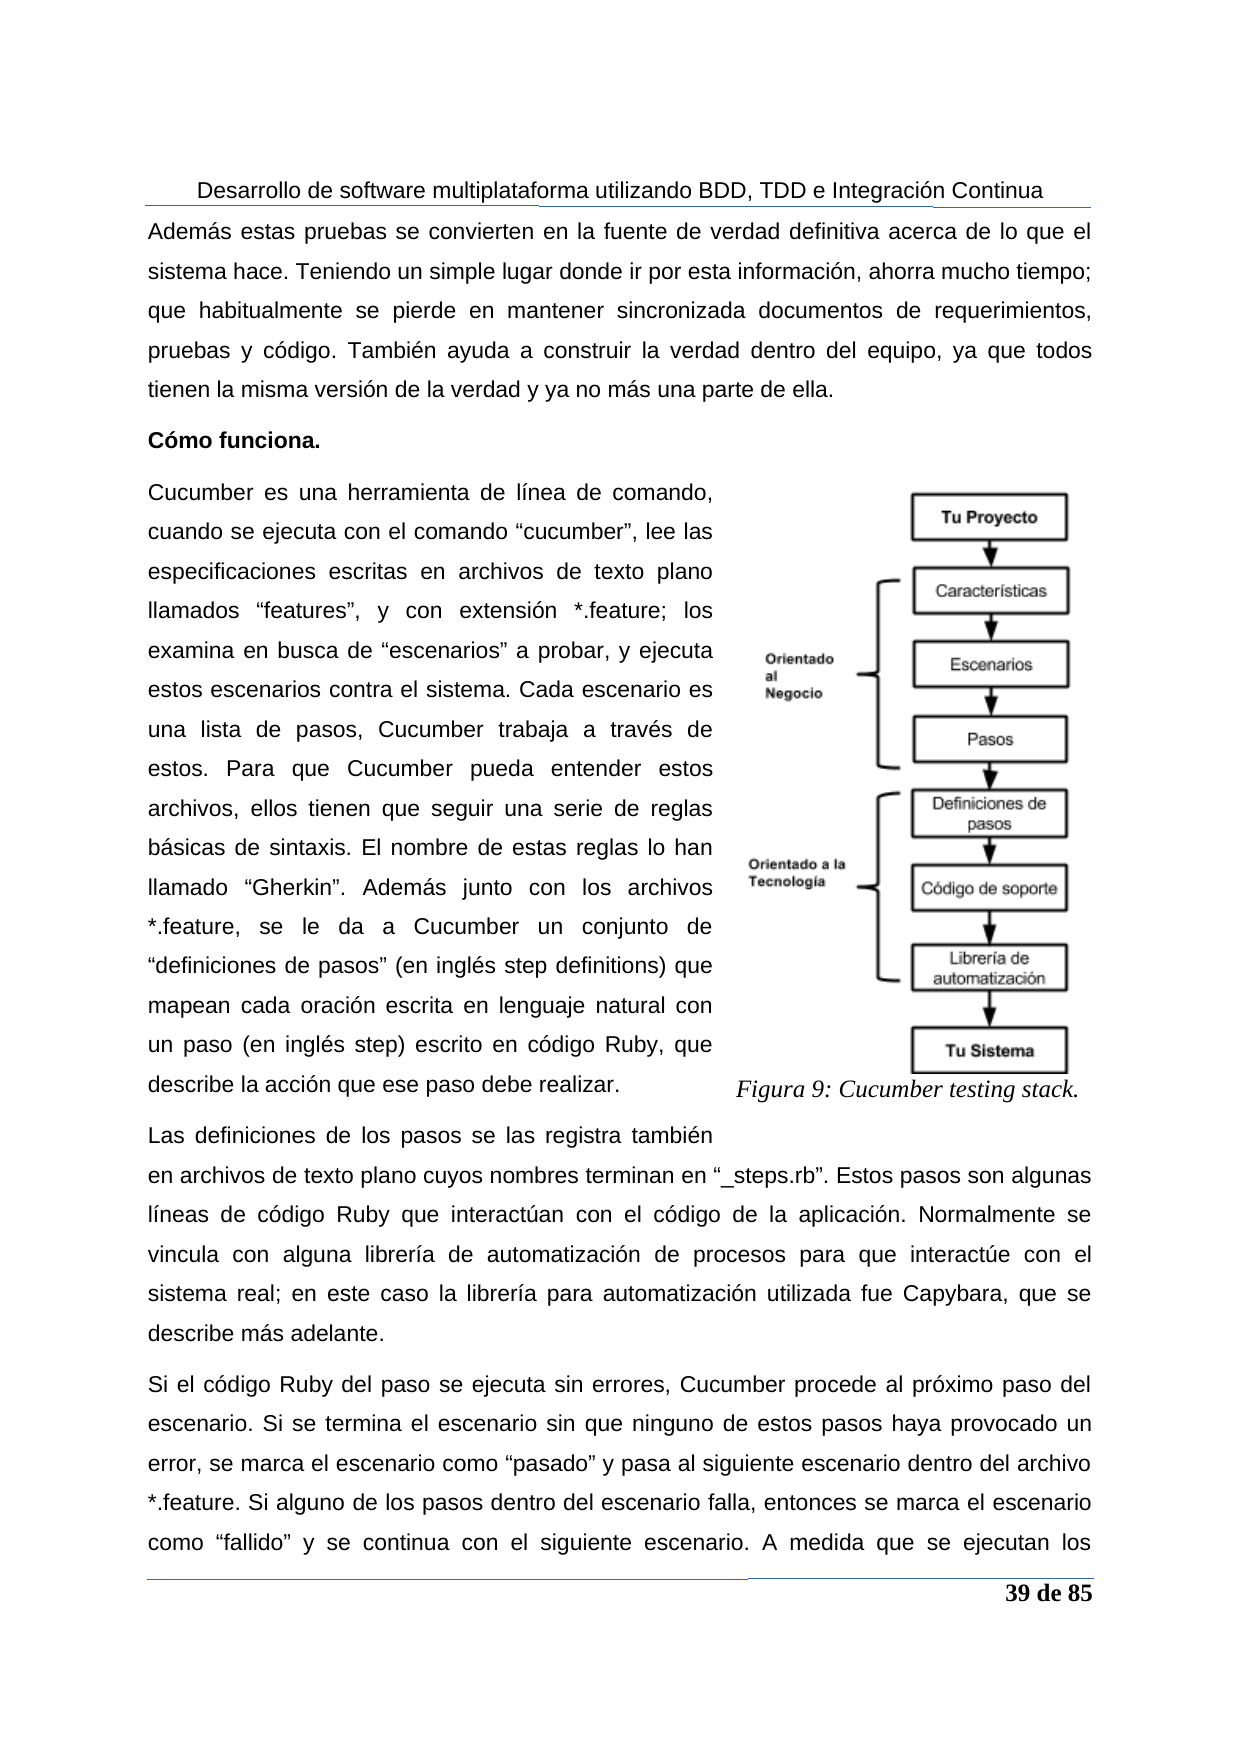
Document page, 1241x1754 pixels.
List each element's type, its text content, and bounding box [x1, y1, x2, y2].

text Además estas pruebas se convierten en la fuente de verdad definitiva acerca de lo que el sistema hace. Teniendo un simple lugar donde ir por esta información, ahorra mucho tiempo; que habitualmente se pierde en mantener sincronizada documentos de requerimientos, pruebas y código. También ayuda a construir la verdad dentro del equipo, ya que todos tienen la misma versión de la verdad y ya no más una parte de ella. [148, 218, 1093, 403]
picture [731, 486, 1084, 1074]
text Cucumber es una herramienta de línea de comando, cuando se ejecuta con el comando “cucumber”, lee las especificaciones escritas en archivos de texto plano llamados “features”, y con extensión *.feature; los examina en busca de “escenarios” a probar, y ejecuta estos escenarios contra el sistema. Cada escenario es una lista de pasos, Cucumber trabaja a través de estos. Para que Cucumber pueda entender estos archivos, ellos tienen que seguir una serie de reglas básicas de sintaxis. El nombre de estas reglas lo han llamado “Gherkin”. Además junto con los archivos *.feature, se le da a Cucumber un conjunto de “definiciones de pasos” (en inglés step definitions) que mapean cada oración escrita en lenguaje natural con un paso (en inglés step) escrito en código Ruby, que describe la acción que ese paso debe realizar. [148, 474, 1093, 1097]
text Si el código Ruby del paso se ejecuta sin errores, Cucumber procede al próximo paso del escenario. Si se termina el escenario sin que ninguno de estos pasos haya provocado un error, se marca el escenario como “pasado” y pasa al siguiente escenario dentro del archivo *.feature. Si alguno de los pasos dentro del escenario falla, entonces se marca el escenario como “fallido” y se continua con el siguiente escenario. A medida que se ejecutan los [148, 1371, 1093, 1555]
text Figura 9: Cucumber testing stack. [725, 1074, 1090, 1103]
text Cómo funciona. [148, 427, 1093, 454]
text Las definiciones de los pasos se las registra también en archivos de texto plano cuyos nombres terminan en “_steps.rb”. Estos pasos son algunas líneas de código Ruby que interactúan con el código de la aplicación. Normalmente se vincula con alguna librería de automatización de procesos para que interactúe con el sistema real; en este caso la librería para automatización utilizada fue Capybara, que se describe más adelante. [148, 1122, 1093, 1346]
